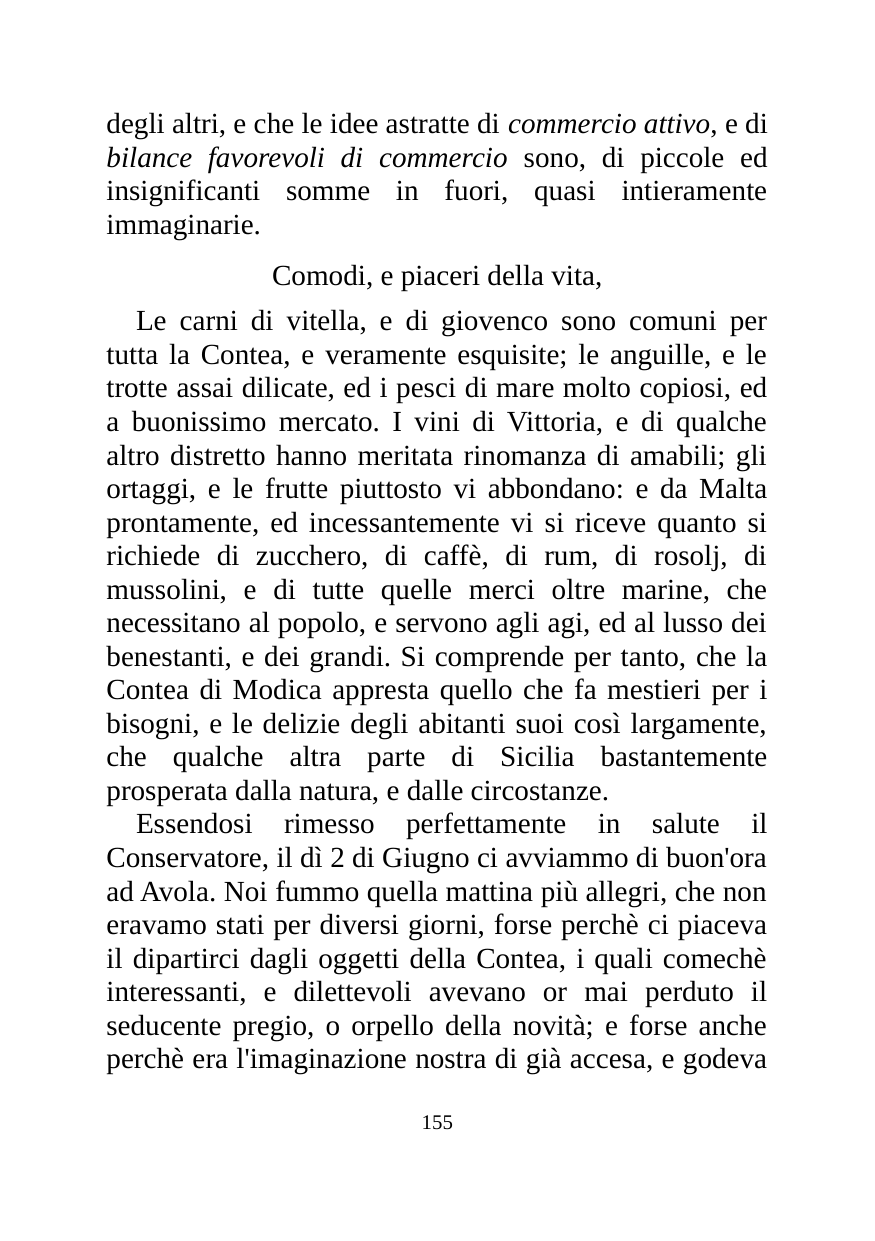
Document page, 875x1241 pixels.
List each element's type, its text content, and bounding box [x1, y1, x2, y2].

text Essendosi rimesso perfettamente in salute il Conservatore, il dì 2 di Giugno ci avviammo di buon'ora ad Avola. Noi fummo quella mattina più allegri, che non eravamo stati per diversi giorni, forse perchè ci piaceva il dipartirci dagli oggetti della Contea, i quali comechè interessanti, e dilettevoli avevano or mai perduto il seducente pregio, o orpello della novità; e forse anche perchè era l'imaginazione nostra di già accesa, e godeva [106, 807, 768, 1075]
text degli altri, e che le idee astratte di commercio attivo, e di bilance favorevoli di commercio sono, di piccole ed insignificanti somme in fuori, quasi intieramente immaginarie. [106, 106, 768, 240]
text Le carni di vitella, e di giovenco sono comuni per tutta la Contea, e veramente esquisite; le anguille, e le trotte assai dilicate, ed i pesci di mare molto copiosi, ed a buonissimo mercato. I vini di Vittoria, e di qualche altro distretto hanno meritata rinomanza di amabili; gli ortaggi, e le frutte piuttosto vi abbondano: e da Malta prontamente, ed incessantemente vi si riceve quanto si richiede di zucchero, di caffè, di rum, di rosolj, di mussolini, e di tutte quelle merci oltre marine, che necessitano al popolo, e servono agli agi, ed al lusso dei benestanti, e dei grandi. Si comprende per tanto, che la Contea di Modica appresta quello che fa mestieri per i bisogni, e le delizie degli abitanti suoi così largamente, che qualche altra parte di Sicilia bastantemente prosperata dalla natura, e dalle circostanze. [106, 303, 768, 807]
subtitle Comodi, e piaceri della vita, [106, 258, 768, 292]
